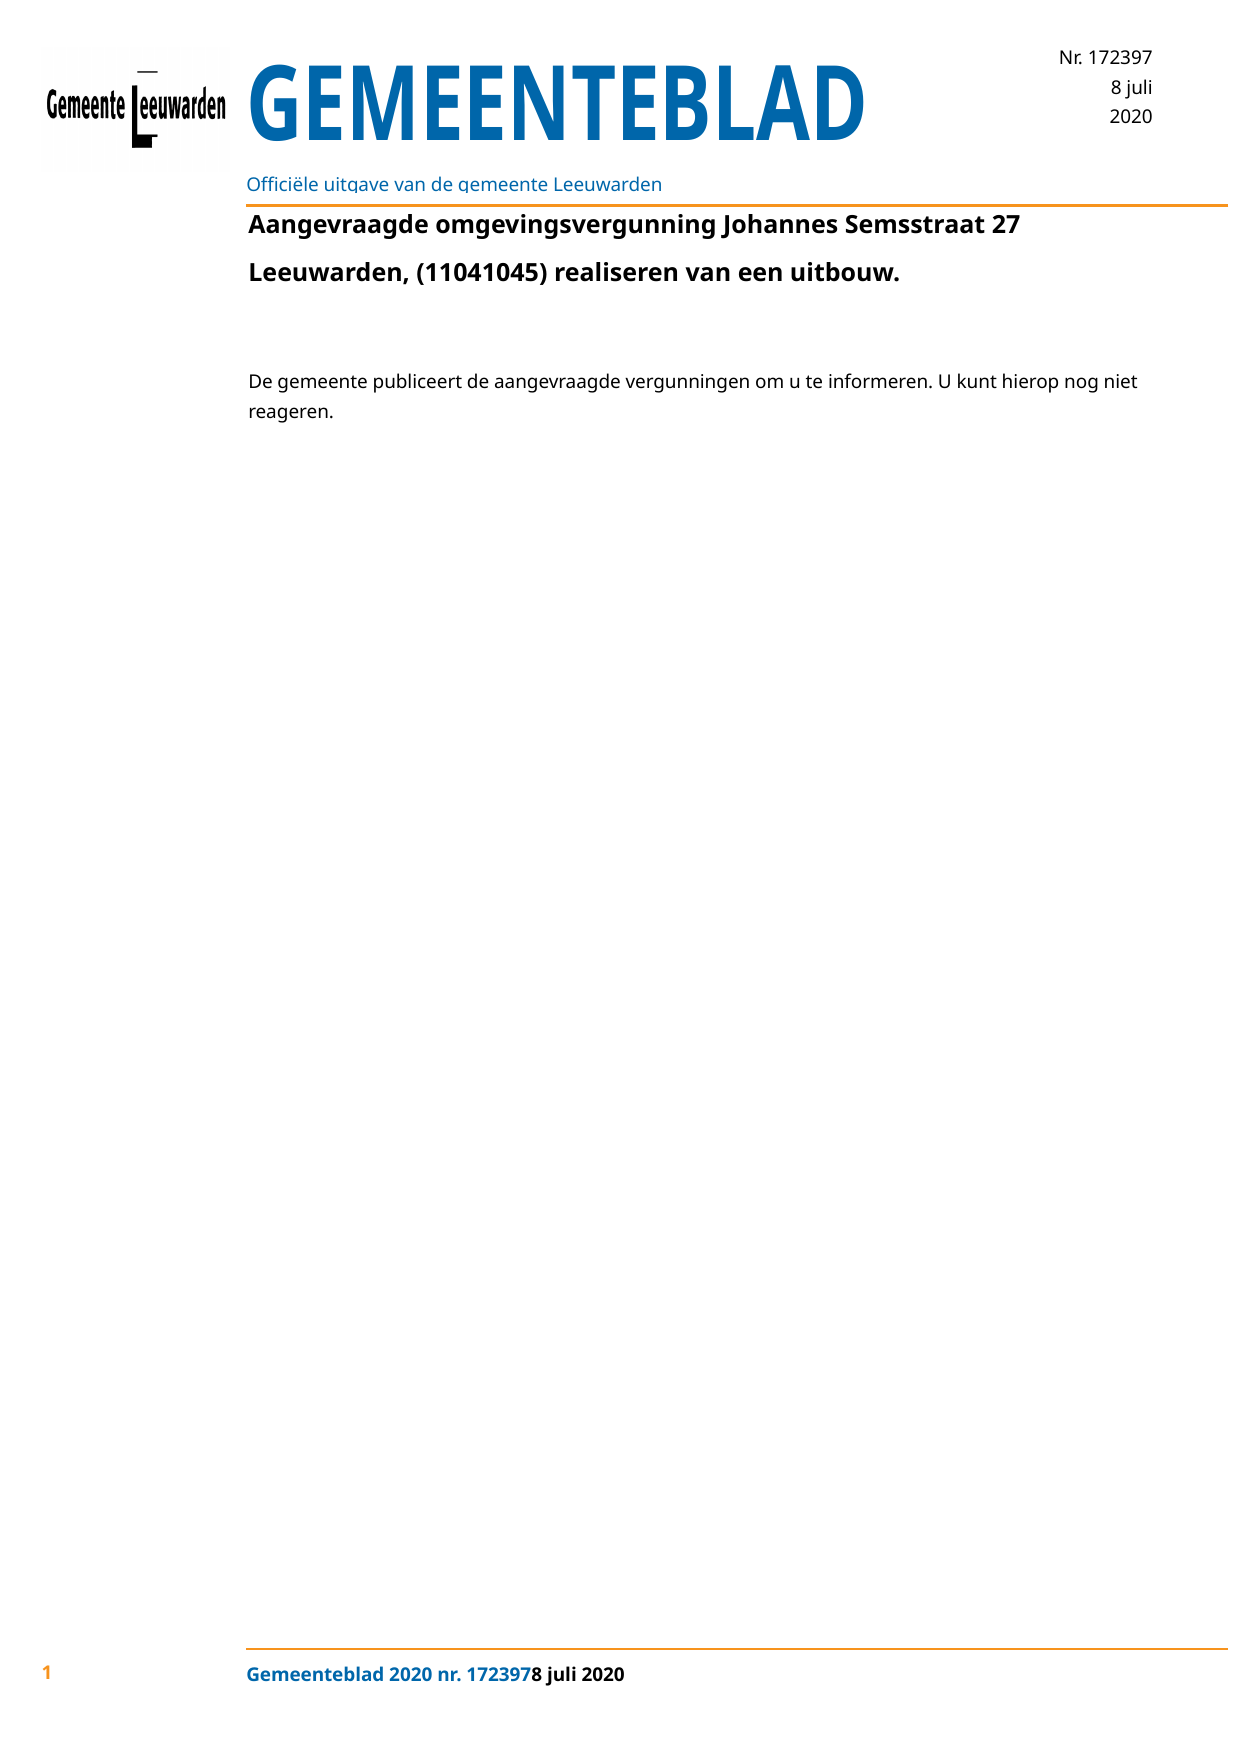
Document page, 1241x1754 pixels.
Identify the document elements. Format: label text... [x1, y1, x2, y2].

picture [41, 47, 231, 172]
text Aangevraagde omgevingsvergunning Johannes Semsstraat 27 Leeuwarden, (11041045) realiseren van een uitbouw. [248, 207, 1152, 288]
text De gemeente publiceert de aangevraagde vergunningen om u te informeren. U kunt hierop nog niet reageren. [248, 368, 1152, 424]
